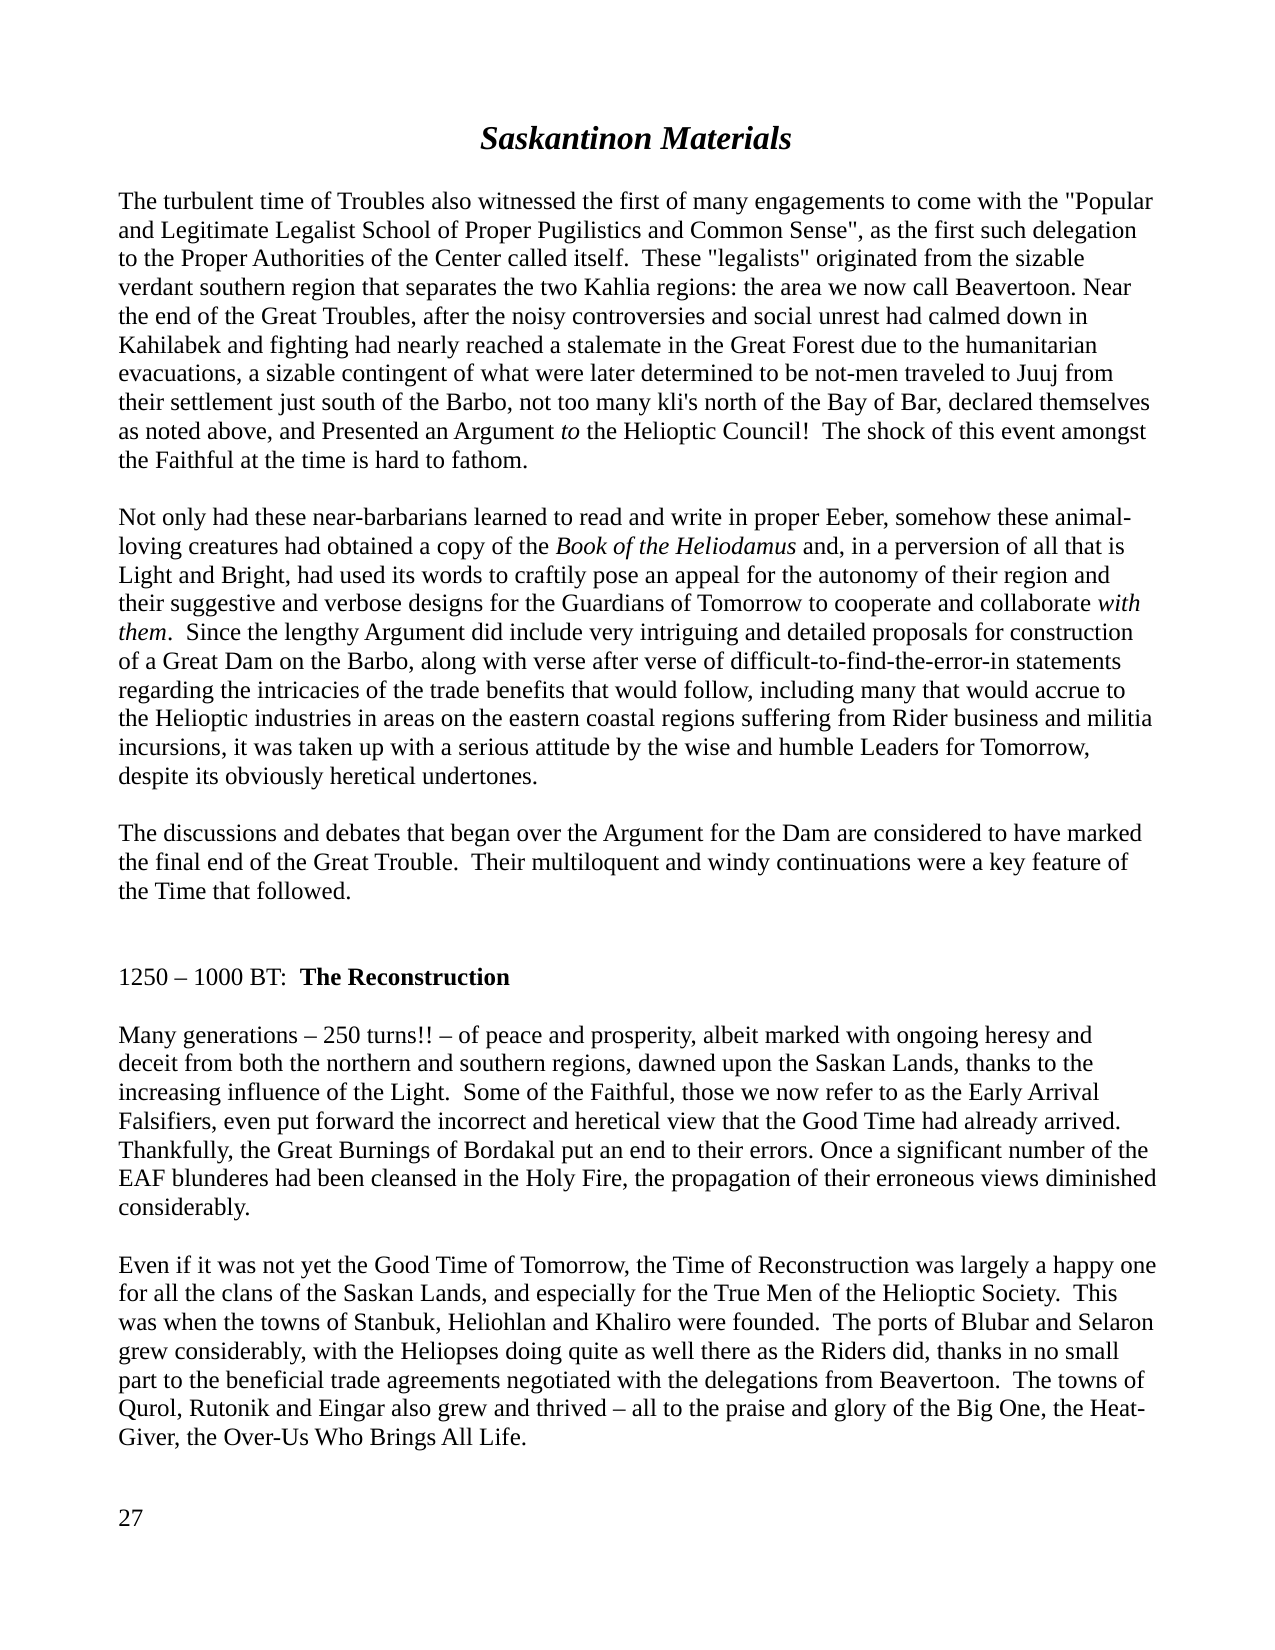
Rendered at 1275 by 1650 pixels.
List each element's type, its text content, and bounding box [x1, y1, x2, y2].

text 1250 – 1000 BT: The Reconstruction [118, 962, 1157, 991]
text Many generations – 250 turns!! – of peace and prosperity, albeit marked with ongoing heresy and deceit from both the northern and southern regions, dawned upon the Saskan Lands, thanks to the increasing influence of the Light. Some of the Faithful, those we now refer to as the Early Arrival Falsifiers, even put forward the incorrect and heretical view that the Good Time had already arrived. Thankfully, the Great Burnings of Bordakal put an end to their errors. Once a significant number of the EAF blunderes had been cleansed in the Holy Fire, the propagation of their erroneous views diminished considerably. [118, 1020, 1157, 1221]
text The discussions and debates that began over the Argument for the Dam are considered to have marked the final end of the Great Trouble. Their multiloquent and windy continuations were a key feature of the Time that followed. [118, 818, 1157, 905]
text Not only had these near-barbarians learned to read and write in proper Eeber, somehow these animal-loving creatures had obtained a copy of the Book of the Heliodamus and, in a perversion of all that is Light and Bright, had used its words to craftily pose an appeal for the autonomy of their region and their suggestive and verbose designs for the Guardians of Tomorrow to cooperate and collaborate with them. Since the lengthy Argument did include very intriguing and detailed proposals for construction of a Great Dam on the Barbo, along with verse after verse of difficult-to-find-the-error-in statements regarding the intricacies of the trade benefits that would follow, including many that would accrue to the Helioptic industries in areas on the eastern coastal regions suffering from Rider business and militia incursions, it was taken up with a serious attitude by the wise and humble Leaders for Tomorrow, despite its obviously heretical undertones. [118, 502, 1157, 790]
text The turbulent time of Troubles also witnessed the first of many engagements to come with the "Popular and Legitimate Legalist School of Proper Pugilistics and Common Sense", as the first such delegation to the Proper Authorities of the Center called itself. These "legalists" originated from the sizable verdant southern region that separates the two Kahlia regions: the area we now call Beavertoon. Near the end of the Great Troubles, after the noisy controversies and social unrest had calmed down in Kahilabek and fighting had nearly reached a stalemate in the Great Forest due to the humanitarian evacuations, a sizable contingent of what were later determined to be not-men traveled to Juuj from their settlement just south of the Barbo, not too many kli's north of the Bay of Bar, declared themselves as noted above, and Presented an Argument to the Helioptic Council! The shock of this event amongst the Faithful at the time is hard to fathom. [118, 186, 1157, 473]
text Even if it was not yet the Good Time of Tomorrow, the Time of Reconstruction was largely a happy one for all the clans of the Saskan Lands, and especially for the True Men of the Helioptic Society. This was when the towns of Stanbuk, Heliohlan and Khaliro were founded. The ports of Blubar and Selaron grew considerably, with the Heliopses doing quite as well there as the Riders did, thanks in no small part to the beneficial trade agreements negotiated with the delegations from Beavertoon. The towns of Qurol, Rutonik and Eingar also grew and thrived – all to the praise and glory of the Big One, the Heat-Giver, the Over-Us Who Brings All Life. [118, 1250, 1157, 1451]
